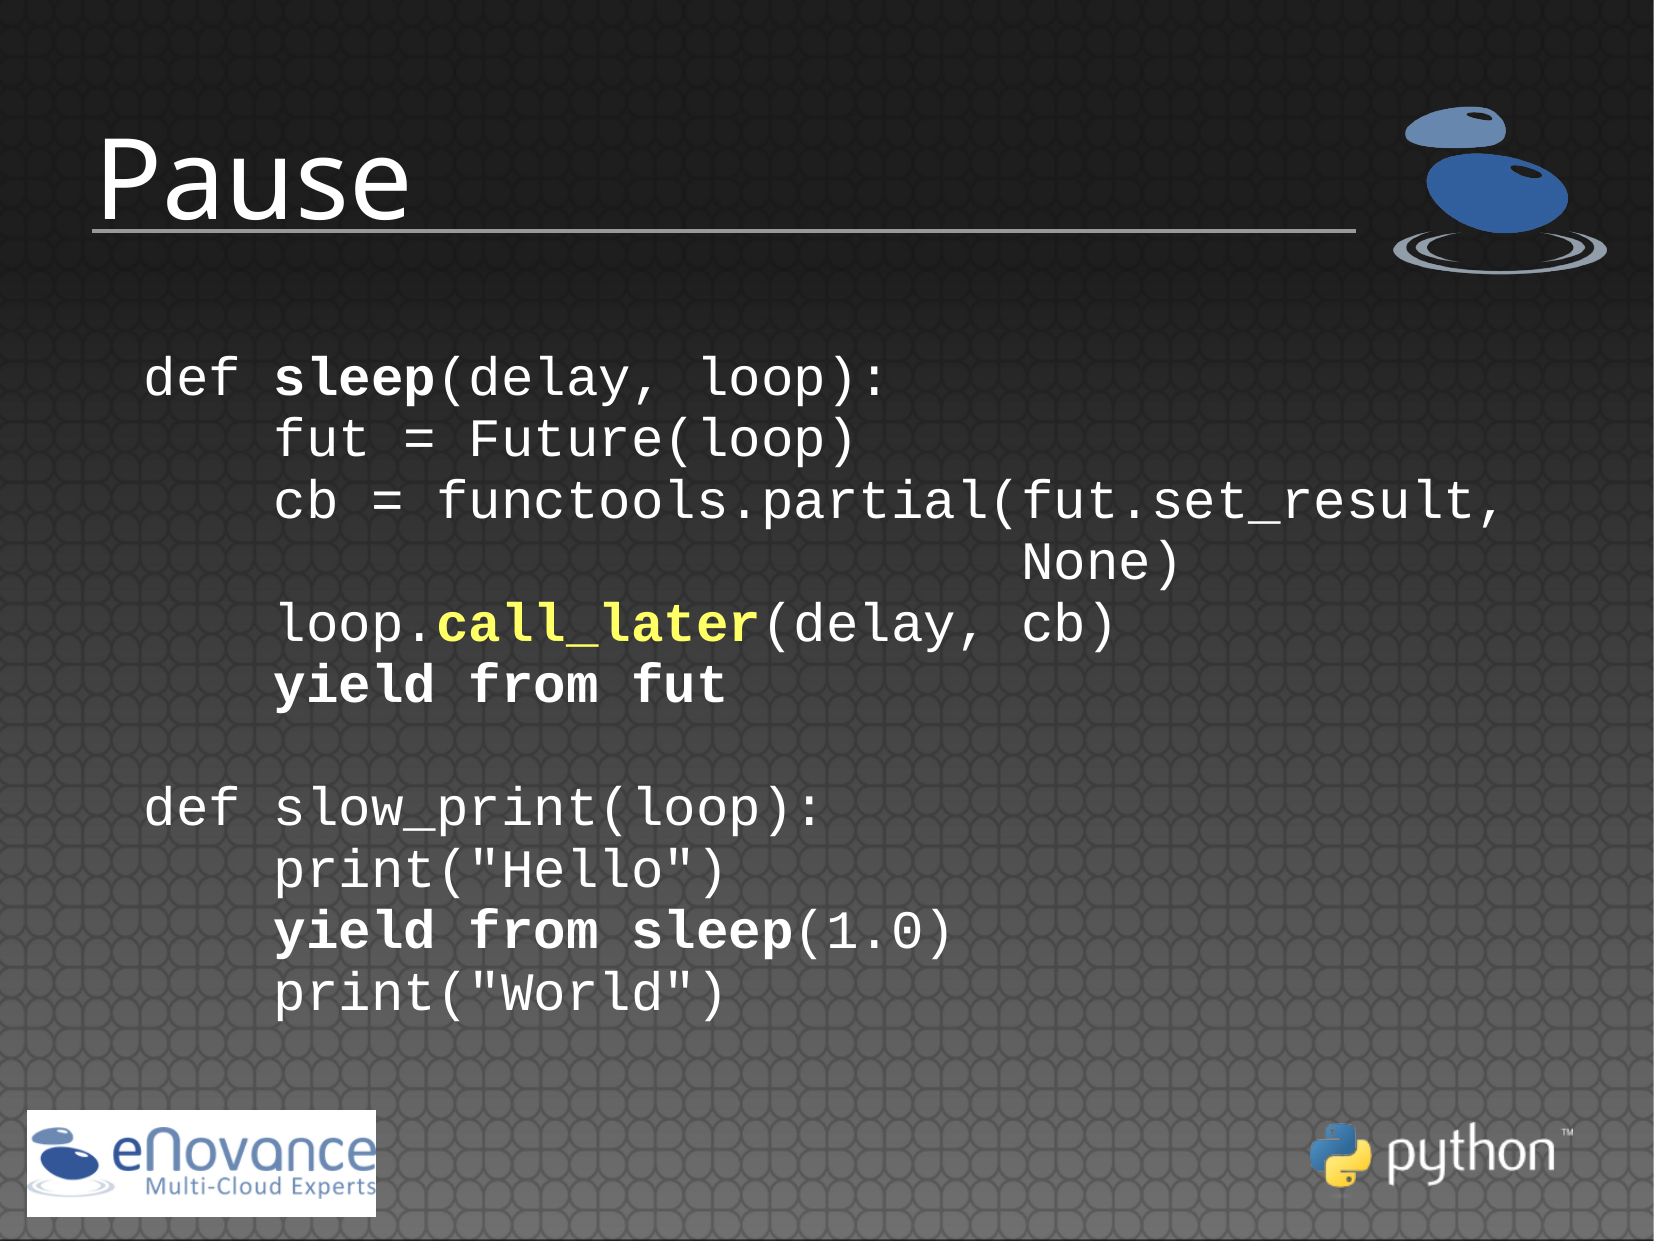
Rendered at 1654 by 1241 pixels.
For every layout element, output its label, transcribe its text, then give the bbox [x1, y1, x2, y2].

text_box def sleep(delay, loop): fut = Future(loop) cb = functools.partial(fut.set_result, None) loop.call_later(delay, cb) yield from fut def slow_print(loop): print("Hello") yield from sleep(1.0) print("World") [128, 342, 1524, 1034]
title Pause [94, 100, 1426, 251]
picture [0, 0, 1654, 1241]
